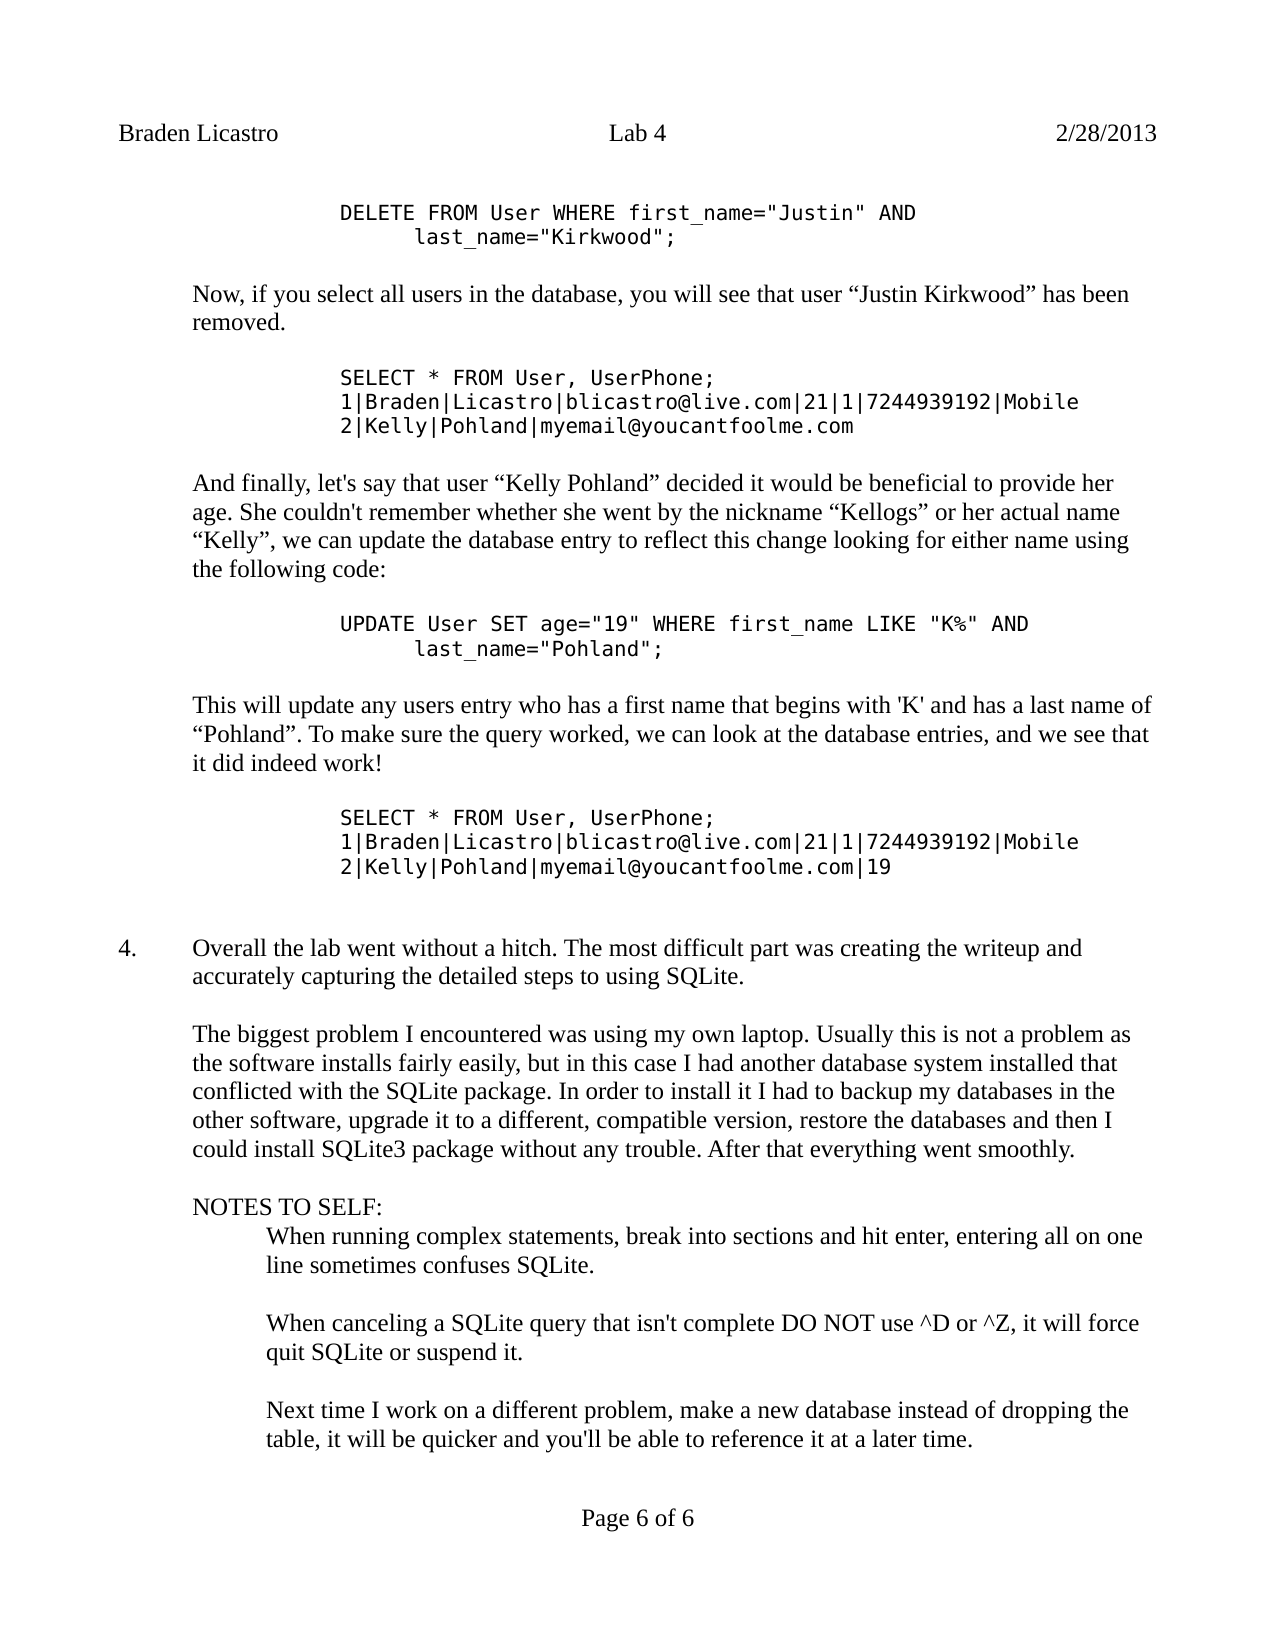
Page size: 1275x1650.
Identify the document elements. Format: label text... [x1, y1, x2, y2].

text UPDATE User SET age="19" WHERE first_name LIKE "K%" AND last_name="Pohland"; [118, 612, 1157, 661]
text NOTES TO SELF: When running complex statements, break into sections and hit enter, entering all on one line sometimes confuses SQLite. [118, 1192, 1157, 1278]
text And finally, let's say that user “Kelly Pohland” decided it would be beneficial to provide her age. She couldn't remember whether she went by the nickname “Kellogs” or her actual name “Kelly”, we can update the database entry to reflect this change looking for either name using the following code: [118, 468, 1157, 583]
text When canceling a SQLite query that isn't complete DO NOT use ^D or ^Z, it will force quit SQLite or suspend it. [118, 1308, 1157, 1365]
text SELECT * FROM User, UserPhone; 1|Braden|Licastro|blicastro@live.com|21|1|7244939192|Mobile 2|Kelly|Pohland|myemail@youcantfoolme.com [118, 366, 1157, 438]
text 4. Overall the lab went without a hitch. The most difficult part was creating the writeup and accurately capturing the detailed steps to using SQLite. The biggest problem I encountered was using my own laptop. Usually this is not a problem as the software installs fairly easily, but in this case I had another database system installed that conflicted with the SQLite package. In order to install it I had to backup my databases in the other software, upgrade it to a different, compatible version, restore the databases and then I could install SQLite3 package without any trouble. After that everything went smoothly. [118, 933, 1157, 1163]
text Now, if you select all users in the database, you will see that user “Justin Kirkwood” has been removed. [118, 279, 1157, 336]
text DELETE FROM User WHERE first_name="Justin" AND last_name="Kirkwood"; [118, 176, 1157, 249]
text Next time I work on a different problem, make a new database instead of dropping the table, it will be quicker and you'll be able to reference it at a later time. [118, 1395, 1157, 1452]
text This will update any users entry who has a first name that begins with 'K' and has a last name of “Pohland”. To make sure the query worked, we can look at the database entries, and we see that it did indeed work! [118, 690, 1157, 777]
text SELECT * FROM User, UserPhone; 1|Braden|Licastro|blicastro@live.com|21|1|7244939192|Mobile 2|Kelly|Pohland|myemail@youcantfoolme.com|19 [118, 806, 1157, 903]
